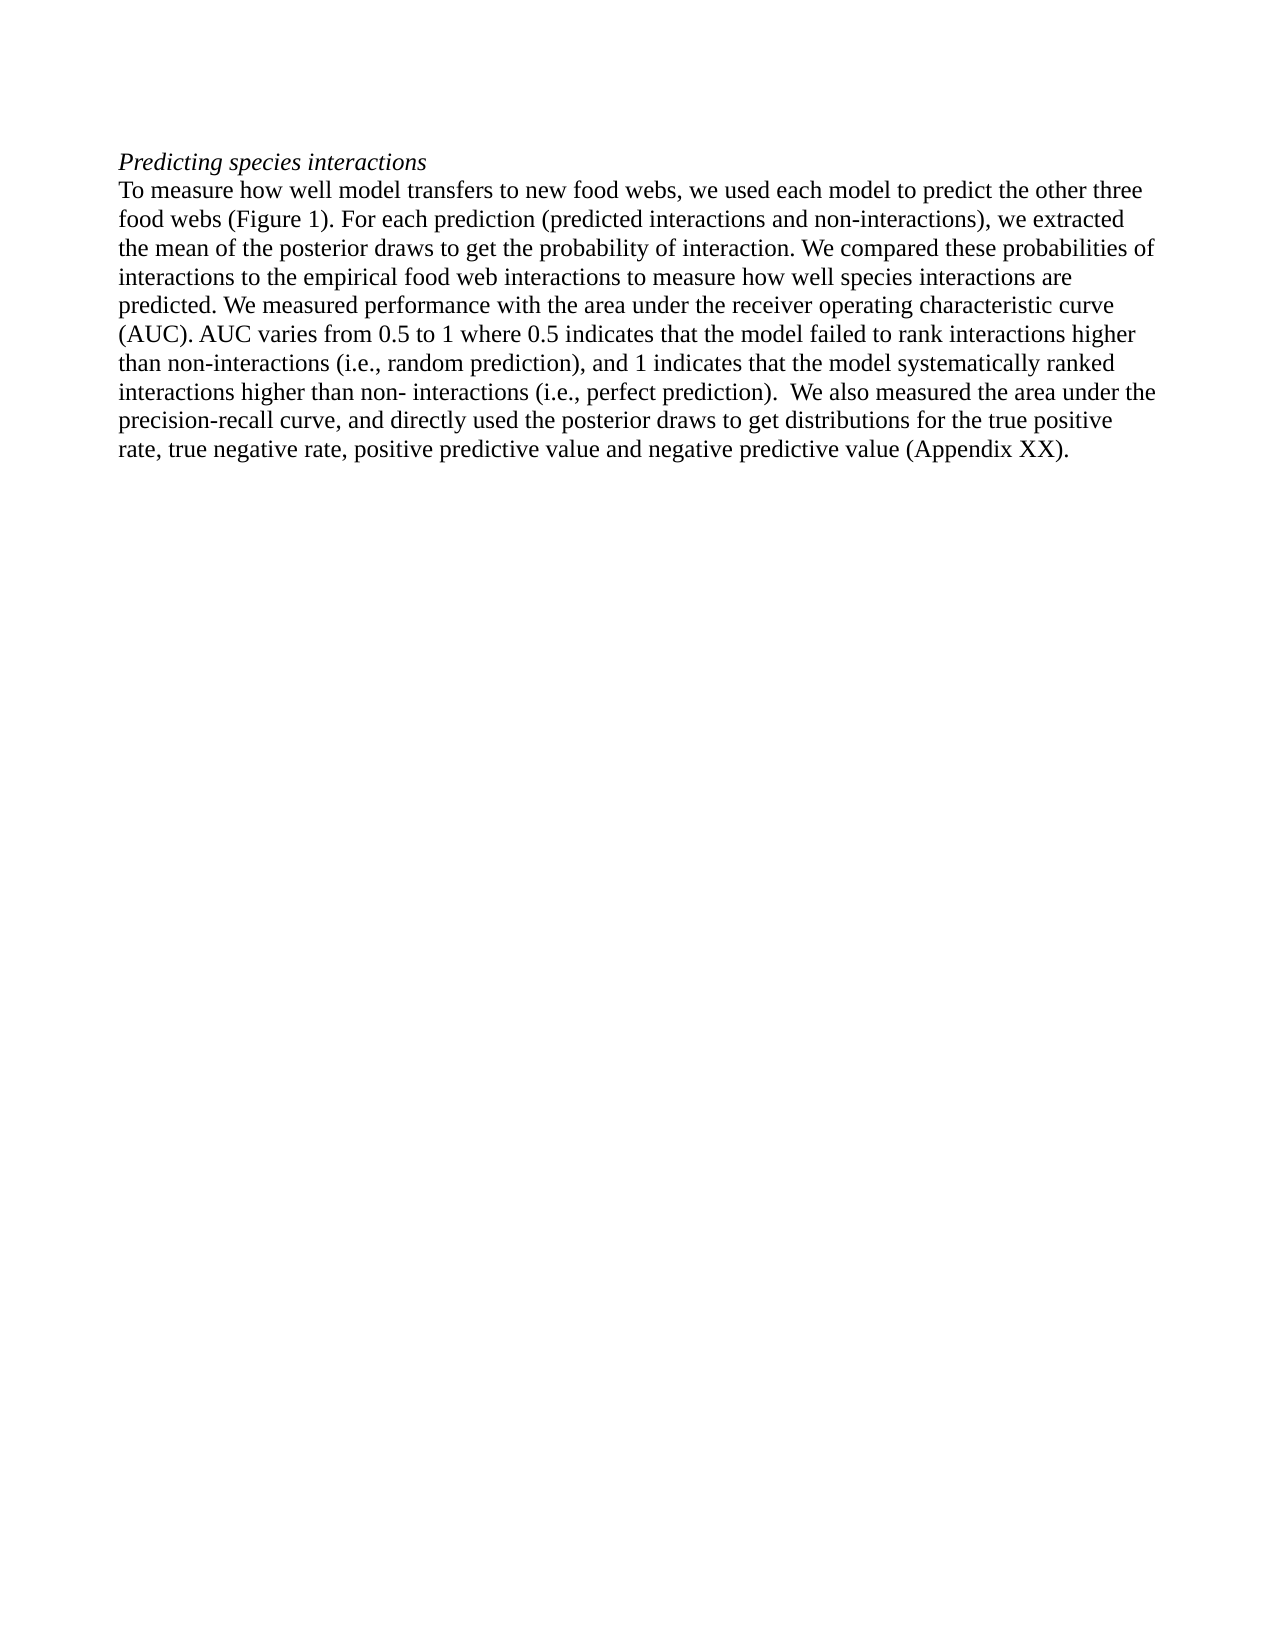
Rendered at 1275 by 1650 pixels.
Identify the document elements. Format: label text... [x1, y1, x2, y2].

text Predicting species interactions [118, 147, 1157, 176]
text To measure how well model transfers to new food webs, we used each model to predict the other three food webs (Figure 1). For each prediction (predicted interactions and non-interactions), we extracted the mean of the posterior draws to get the probability of interaction. We compared these probabilities of interactions to the empirical food web interactions to measure how well species interactions are predicted. We measured performance with the area under the receiver operating characteristic curve (AUC). AUC varies from 0.5 to 1 where 0.5 indicates that the model failed to rank interactions higher than non-interactions (i.e., random prediction), and 1 indicates that the model systematically ranked interactions higher than non- interactions (i.e., perfect prediction). We also measured the area under the precision-recall curve, and directly used the posterior draws to get distributions for the true positive rate, true negative rate, positive predictive value and negative predictive value (Appendix XX). [118, 176, 1157, 463]
